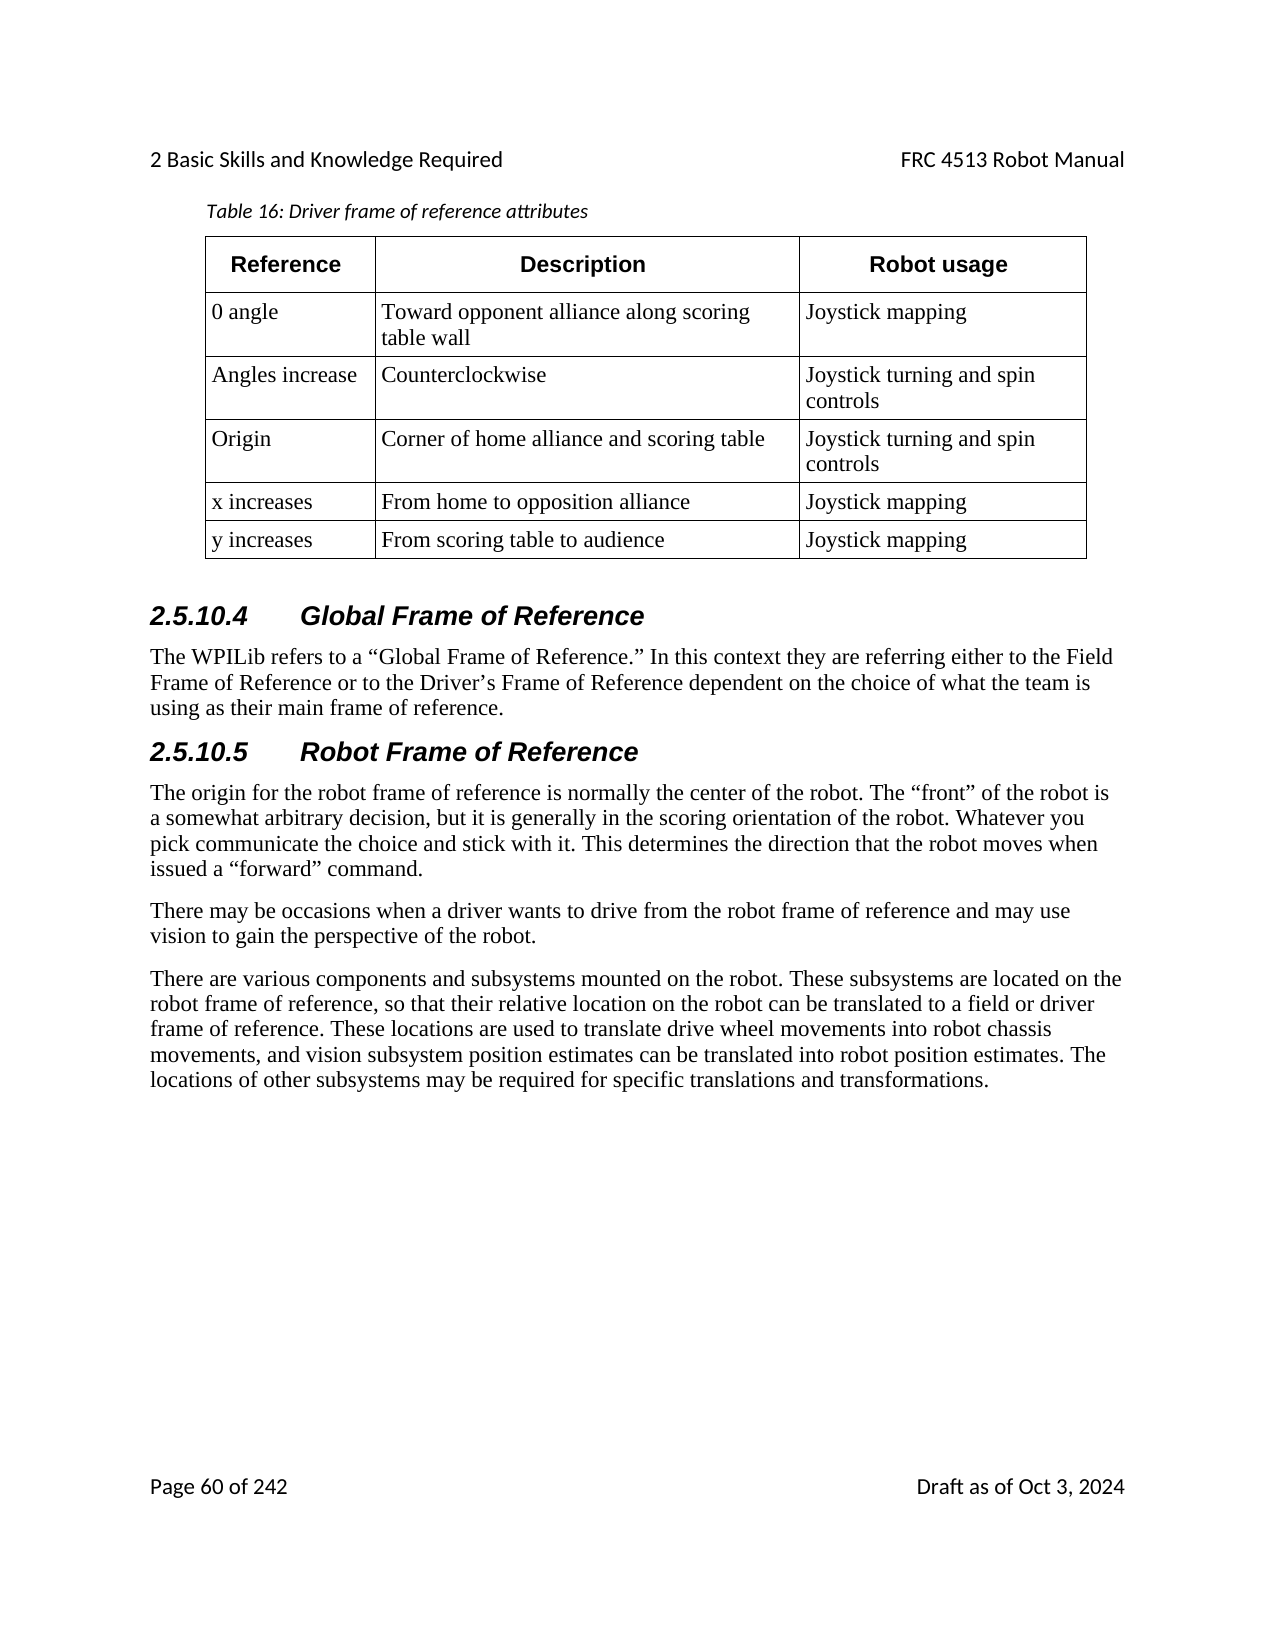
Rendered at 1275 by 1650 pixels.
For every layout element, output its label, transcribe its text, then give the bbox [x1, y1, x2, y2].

table_cell Toward opponent alliance along scoring table wall [376, 293, 799, 356]
table_cell Angles increase [206, 357, 375, 419]
table_cell 0 angle [206, 293, 375, 356]
text There may be occasions when a driver wants to drive from the robot frame of reference and may use vision to gain the perspective of the robot. [150, 898, 1125, 949]
table_cell Counterclockwise [376, 357, 799, 419]
table_cell From home to opposition alliance [376, 483, 799, 520]
table_cell y increases [206, 521, 375, 558]
table_cell Joystick mapping [800, 293, 1086, 356]
table_header Robot usage [800, 237, 1086, 292]
subtitle Global Frame of Reference [150, 601, 1125, 632]
subtitle Robot Frame of Reference [150, 737, 1125, 767]
table_cell Joystick turning and spin controls [800, 420, 1086, 482]
table_cell From scoring table to audience [376, 521, 799, 558]
table_header Reference [206, 237, 375, 292]
text Table 16: Driver frame of reference attributes [206, 203, 1125, 224]
table_cell Corner of home alliance and scoring table [376, 420, 799, 482]
text The origin for the robot frame of reference is normally the center of the robot. The “front” of the robot is a somewhat arbitrary decision, but it is generally in the scoring orientation of the robot. Whatever you pick communicate the choice and stick with it. This determines the direction that the robot moves when issued a “forward” command. [150, 780, 1125, 881]
table_header Description [376, 237, 799, 292]
text There are various components and subsystems mounted on the robot. These subsystems are located on the robot frame of reference, so that their relative location on the robot can be translated to a field or driver frame of reference. These locations are used to translate drive wheel movements into robot chassis movements, and vision subsystem position estimates can be translated into robot position estimates. The locations of other subsystems may be required for specific translations and transformations. [150, 966, 1125, 1093]
table_cell x increases [206, 483, 375, 520]
text The WPILib refers to a “Global Frame of Reference.” In this context they are referring either to the Field Frame of Reference or to the Driver’s Frame of Reference dependent on the choice of what the team is using as their main frame of reference. [150, 644, 1125, 720]
table_cell Joystick mapping [800, 521, 1086, 558]
table_cell Joystick turning and spin controls [800, 357, 1086, 419]
table_cell Origin [206, 420, 375, 482]
table_cell Joystick mapping [800, 483, 1086, 520]
